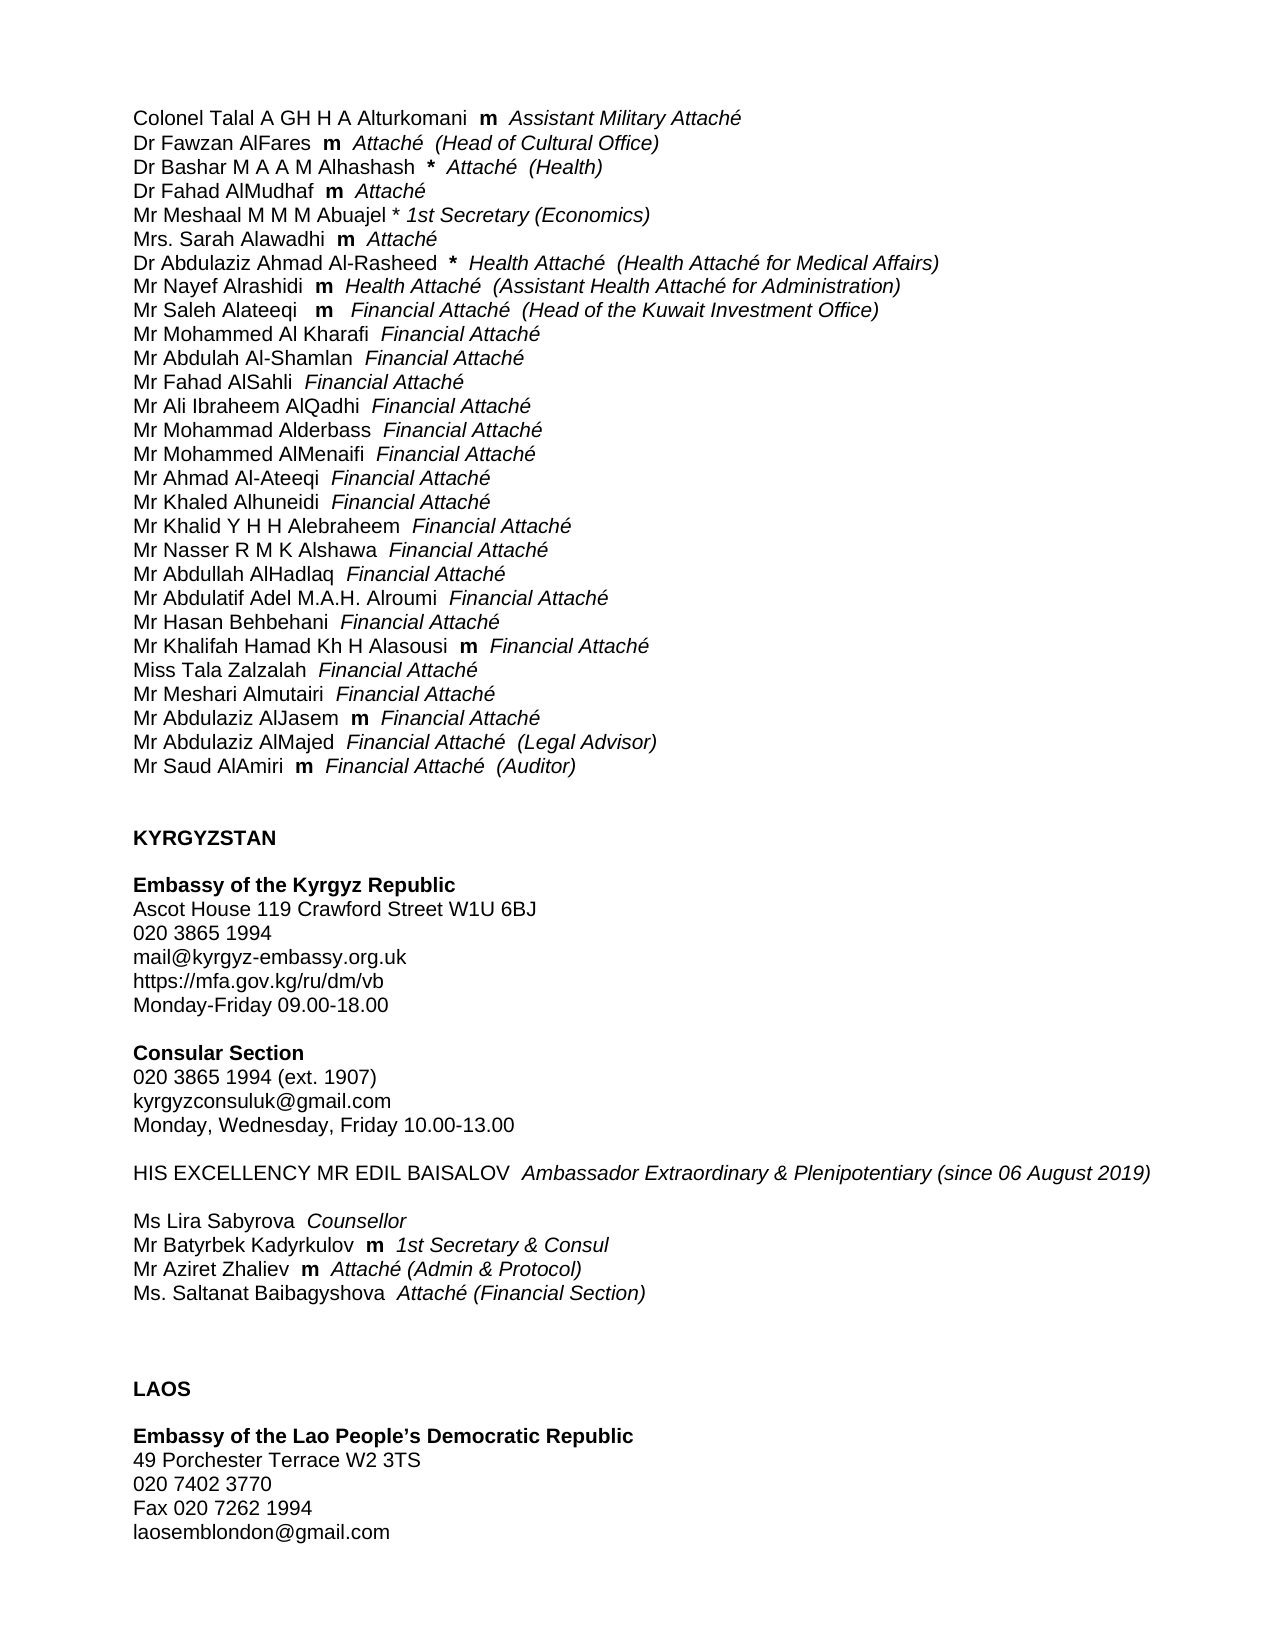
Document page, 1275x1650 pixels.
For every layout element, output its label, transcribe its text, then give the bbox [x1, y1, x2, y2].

text Dr Fahad AlMudhaf m Attaché [133, 178, 1181, 202]
text mail@kyrgyz-embassy.org.uk [133, 945, 1181, 969]
text 020 3865 1994 [133, 921, 1181, 945]
text Mr Abdulah Al-Shamlan Financial Attaché [133, 346, 1181, 370]
text Mr Meshari Almutairi Financial Attaché [133, 682, 1181, 706]
text Consular Section [133, 1041, 1181, 1065]
text Ms Lira Sabyrova Counsellor [133, 1209, 1181, 1233]
text Embassy of the Lao People’s Democratic Republic [133, 1424, 1181, 1448]
text Mr Abdulatif Adel M.A.H. Alroumi Financial Attaché [133, 586, 1181, 610]
text Mr Nayef Alrashidi m Health Attaché (Assistant Health Attaché for Administration) [133, 274, 1181, 298]
text LAOS [133, 1376, 1181, 1400]
text Dr Fawzan AlFares m Attaché (Head of Cultural Office) [133, 131, 1181, 154]
text kyrgyzconsuluk@gmail.com [133, 1089, 1181, 1113]
text Ms. Saltanat Baibagyshova Attaché (Financial Section) [133, 1281, 1181, 1304]
text Mr Hasan Behbehani Financial Attaché [133, 610, 1181, 634]
text Monday, Wednesday, Friday 10.00-13.00 [133, 1113, 1181, 1137]
text Colonel Talal A GH H A Alturkomani m Assistant Military Attaché [133, 106, 1181, 131]
text 020 7402 3770 [133, 1472, 1181, 1496]
text Fax 020 7262 1994 [133, 1496, 1181, 1520]
text Mr Abdulaziz AlMajed Financial Attaché (Legal Advisor) [133, 729, 1181, 753]
subtitle Embassy of the Kyrgyz Republic [133, 873, 1181, 897]
text Mr Mohammad Alderbass Financial Attaché [133, 418, 1181, 442]
text Miss Tala Zalzalah Financial Attaché [133, 658, 1181, 682]
text Mr Ahmad Al-Ateeqi Financial Attaché [133, 466, 1181, 490]
text Mr Abdullah AlHadlaq Financial Attaché [133, 562, 1181, 586]
text Mr Fahad AlSahli Financial Attaché [133, 370, 1181, 394]
text Mr Aziret Zhaliev m Attaché (Admin & Protocol) [133, 1257, 1181, 1281]
text Ascot House 119 Crawford Street W1U 6BJ [133, 897, 1181, 921]
text Mr Meshaal M M M Abuajel * 1st Secretary (Economics) [133, 202, 1181, 226]
text Mr Mohammed Al Kharafi Financial Attaché [133, 322, 1181, 346]
text Mr Khalid Y H H Alebraheem Financial Attaché [133, 514, 1181, 538]
text 49 Porchester Terrace W2 3TS [133, 1448, 1181, 1472]
text Mr Abdulaziz AlJasem m Financial Attaché [133, 706, 1181, 729]
text 020 3865 1994 (ext. 1907) [133, 1065, 1181, 1089]
text Monday-Friday 09.00-18.00 [133, 993, 1181, 1017]
text Mrs. Sarah Alawadhi m Attaché [133, 226, 1181, 250]
text Dr Abdulaziz Ahmad Al-Rasheed * Health Attaché (Health Attaché for Medical Affairs) [133, 250, 1181, 274]
text Mr Nasser R M K Alshawa Financial Attaché [133, 538, 1181, 562]
text Dr Bashar M A A M Alhashash * Attaché (Health) [133, 154, 1181, 178]
text Mr Khaled Alhuneidi Financial Attaché [133, 490, 1181, 514]
subtitle KYRGYZSTAN [133, 825, 1181, 849]
text Mr Batyrbek Kadyrkulov m 1st Secretary & Consul [133, 1233, 1181, 1257]
text https://mfa.gov.kg/ru/dm/vb [133, 969, 1181, 993]
text Mr Mohammed AlMenaifi Financial Attaché [133, 442, 1181, 466]
text Mr Khalifah Hamad Kh H Alasousi m Financial Attaché [133, 634, 1181, 658]
text Mr Ali Ibraheem AlQadhi Financial Attaché [133, 394, 1181, 418]
text HIS EXCELLENCY MR EDIL BAISALOV Ambassador Extraordinary & Plenipotentiary (since 06 August 2019) [133, 1161, 1181, 1185]
text Mr Saleh Alateeqi m Financial Attaché (Head of the Kuwait Investment Office) [133, 298, 1181, 322]
text Mr Saud AlAmiri m Financial Attaché (Auditor) [133, 753, 1181, 777]
text laosemblondon@gmail.com [133, 1520, 1181, 1544]
